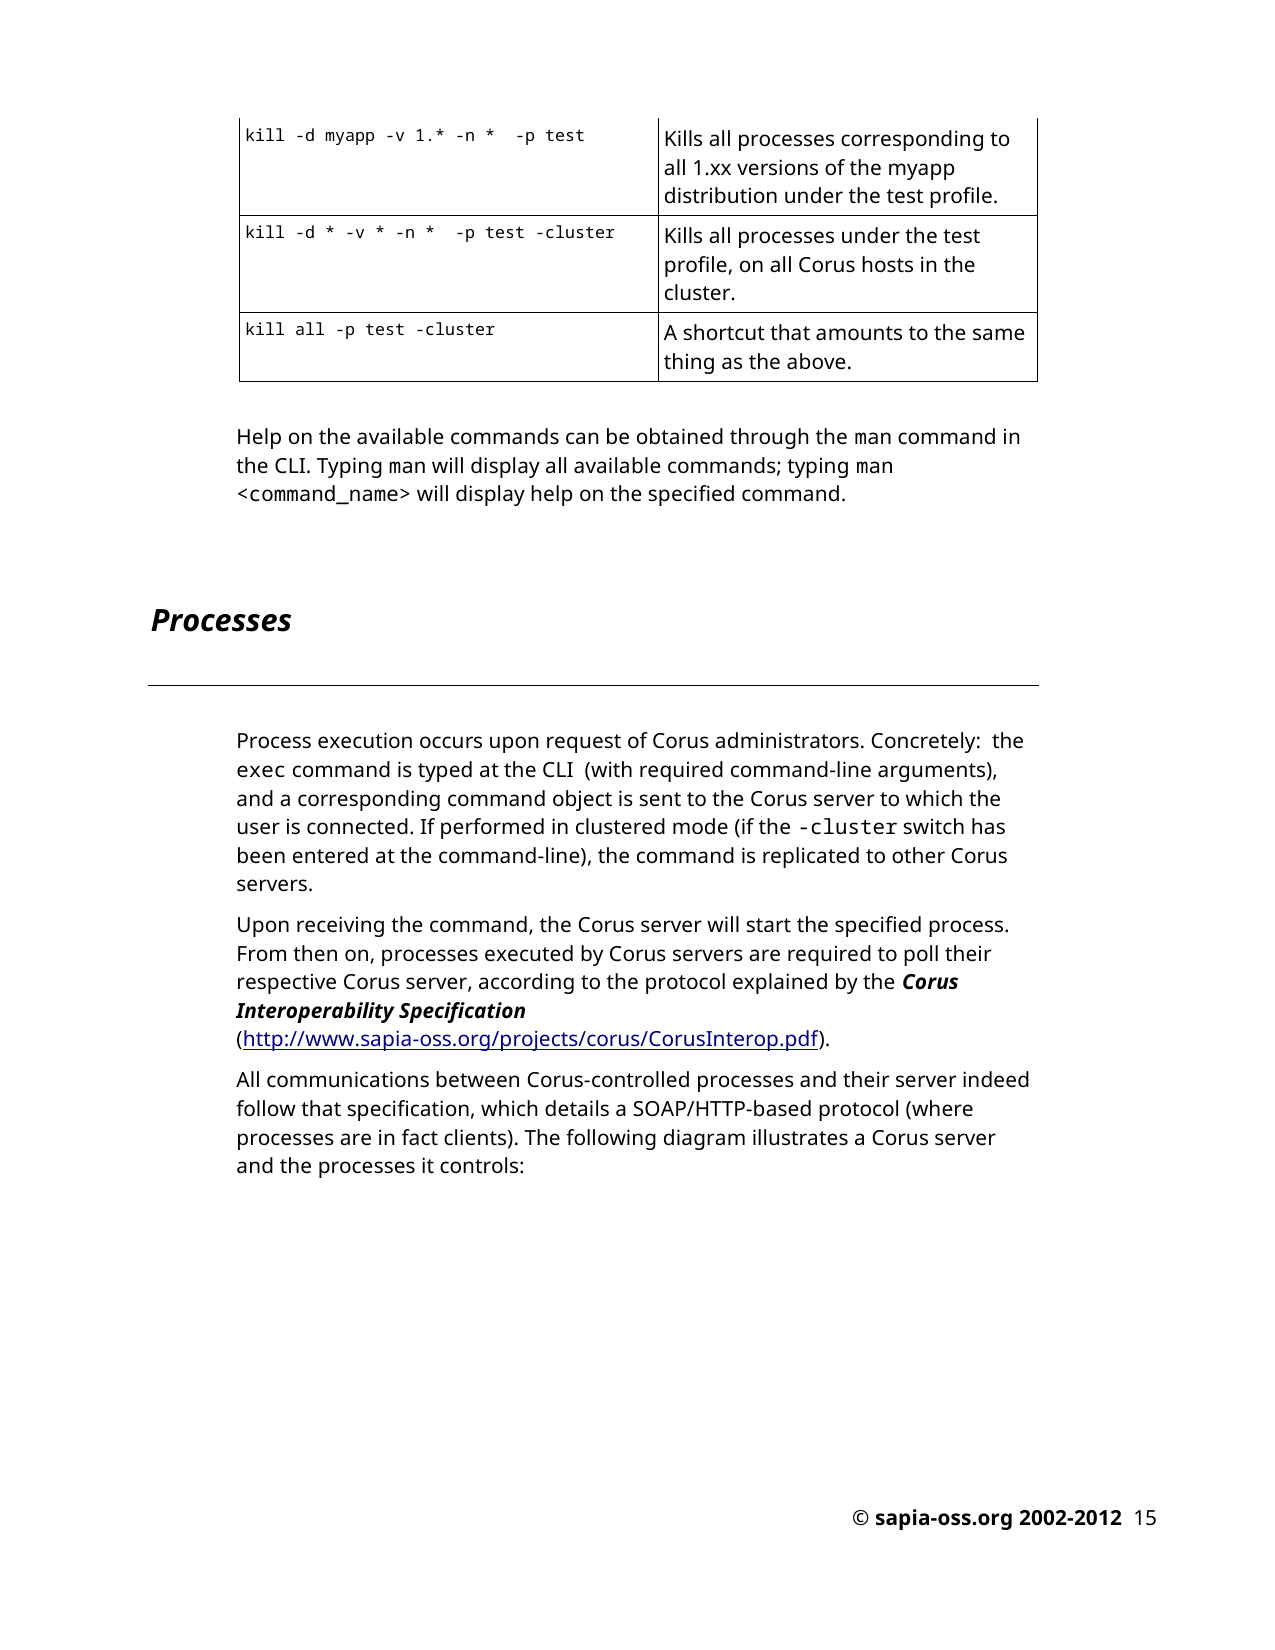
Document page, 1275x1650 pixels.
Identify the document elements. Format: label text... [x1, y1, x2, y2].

table_cell Kills all processes under the test profile, on all Corus hosts in the cluster. [659, 216, 1037, 312]
subtitle Processes [148, 596, 1039, 685]
table_cell kill -d myapp -v 1.* -n * -p test [240, 118, 658, 215]
text All communications between Corus-controlled processes and their server indeed follow that specification, which details a SOAP/HTTP-based protocol (where processes are in fact clients). The following diagram illustrates a Corus server and the processes it controls: [236, 1065, 1039, 1179]
text Process execution occurs upon request of Corus administrators. Concretely: the exec command is typed at the CLI (with required command-line arguments), and a corresponding command object is sent to the Corus server to which the user is connected. If performed in clustered mode (if the -cluster switch has been entered at the command-line), the command is replicated to other Corus servers. [236, 726, 1039, 898]
table_cell A shortcut that amounts to the same thing as the above. [659, 313, 1037, 381]
table_cell Kills all processes corresponding to all 1.xx versions of the myapp distribution under the test profile. [659, 118, 1037, 215]
text Upon receiving the command, the Corus server will start the specified process. From then on, processes executed by Corus servers are required to poll their respective Corus server, according to the protocol explained by the Corus Interoperability Specification (http://www.sapia-oss.org/projects/corus/CorusInterop.pdf). [236, 910, 1039, 1053]
text Help on the available commands can be obtained through the man command in the CLI. Typing man will display all available commands; typing man <command_name> will display help on the specified command. [236, 422, 1039, 508]
table_cell kill all -p test -cluster [240, 313, 658, 381]
table_cell kill -d * -v * -n * -p test -cluster [240, 216, 658, 312]
